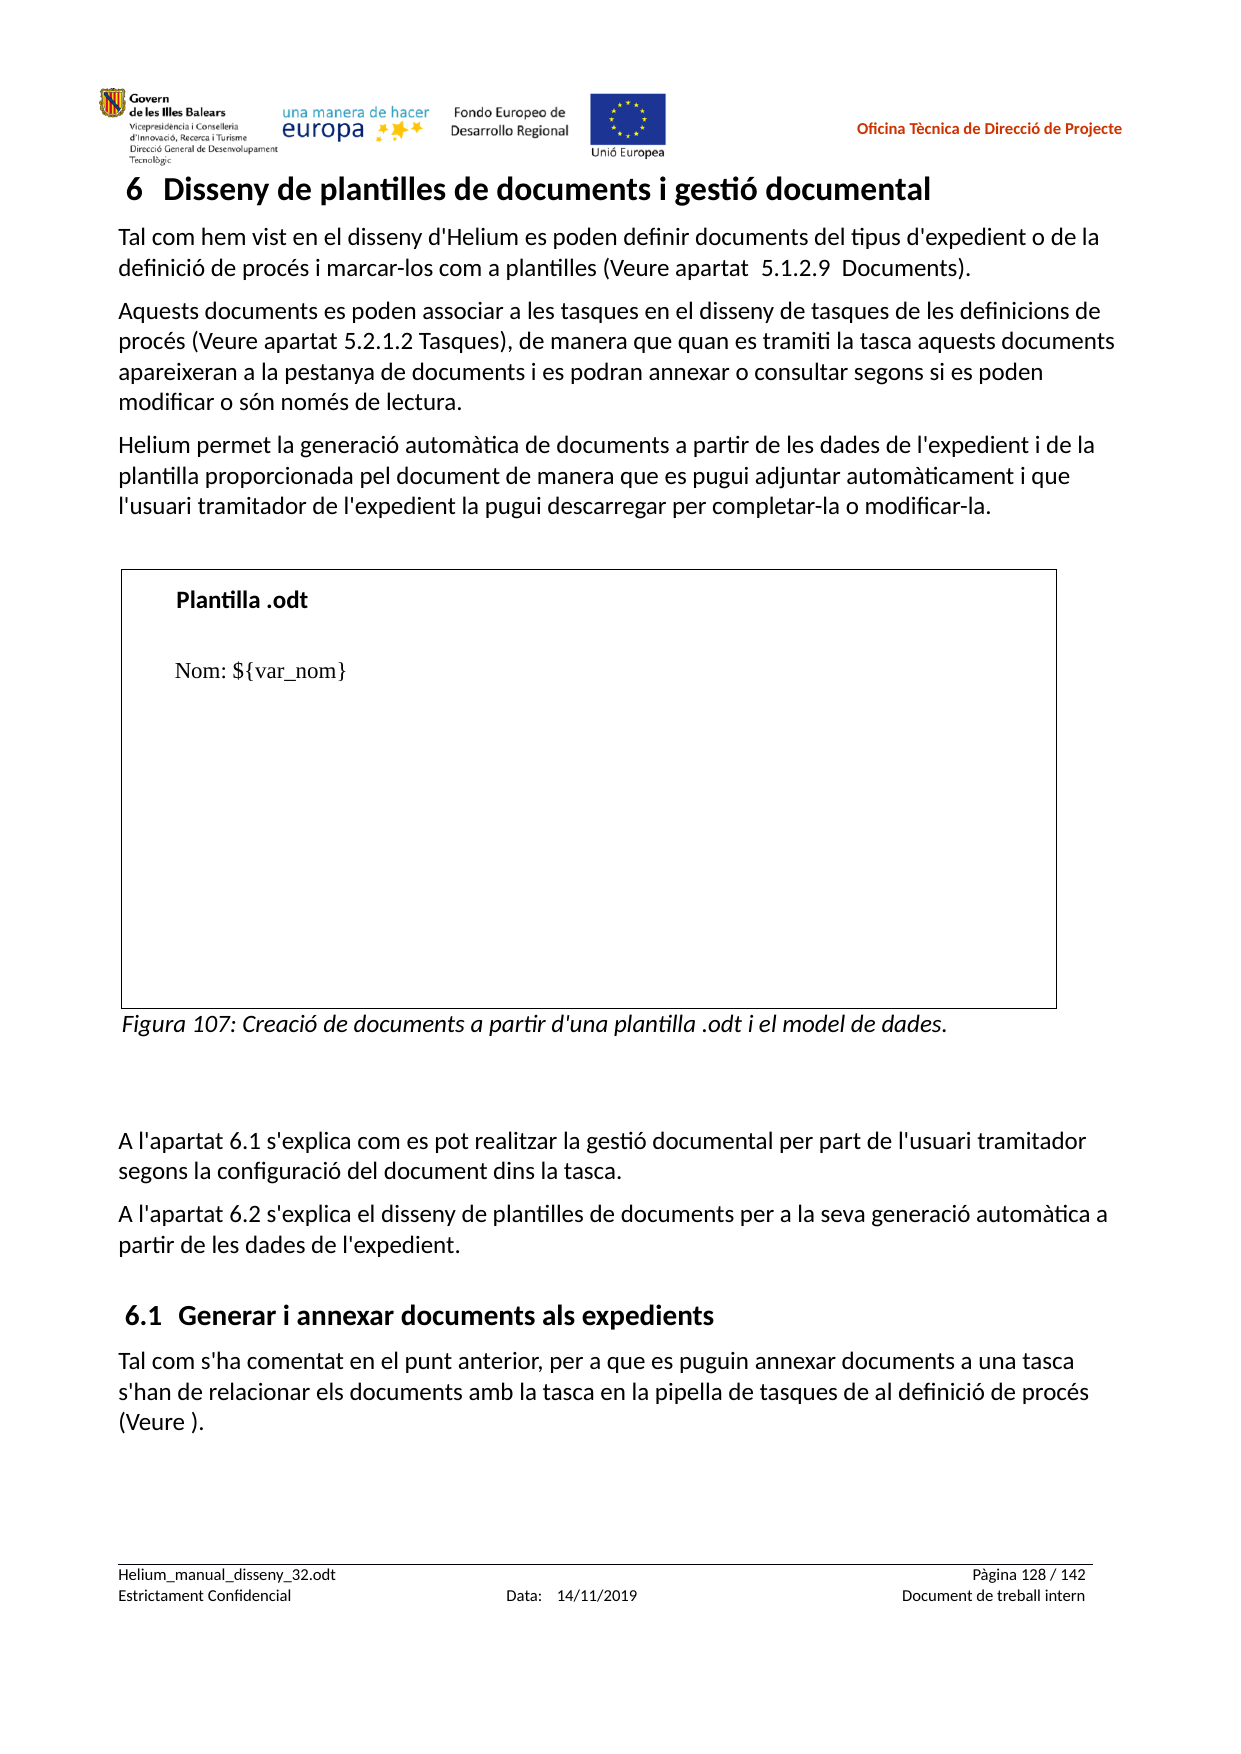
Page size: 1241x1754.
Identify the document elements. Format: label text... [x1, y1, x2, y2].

text Helium permet la generació automàtica de documents a partir de les dades de l'expedient i de la plantilla proporcionada pel document de manera que es pugui adjuntar automàticament i que l'usuari tramitador de l'expedient la pugui descarregar per completar-la o modificar-la. [118, 429, 1122, 521]
subtitle Generar i annexar documents als expedients [118, 1297, 1122, 1333]
text A l'apartat 6.2 s'explica el disseny de plantilles de documents per a la seva generació automàtica a partir de les dades de l'expedient. [118, 1198, 1122, 1259]
subtitle Disseny de plantilles de documents i gestió documental [118, 168, 1122, 209]
text A l'apartat 6.1 s'explica com es pot realitzar la gestió documental per part de l'usuari tramitador segons la configuració del document dins la tasca. [118, 1125, 1122, 1186]
text Tal com hem vist en el disseny d'Helium es poden definir documents del tipus d'expedient o de la definició de procés i marcar-los com a plantilles (Veure apartat 5.1.2.9 Documents). [118, 221, 1122, 282]
text Tal com s'ha comentat en el punt anterior, per a que es puguin annexar documents a una tasca s'han de relacionar els documents amb la tasca en la pipella de tasques de al definició de procés (Veure ). [118, 1345, 1122, 1437]
picture [99, 87, 668, 166]
text Aquests documents es poden associar a les tasques en el disseny de tasques de les definicions de procés (Veure apartat 5.2.1.2 Tasques), de manera que quan es tramiti la tasca aquests documents apareixeran a la pestanya de documents i es podran annexar o consultar segons si es poden modificar o són només de lectura. [118, 295, 1122, 417]
text Figura 107: Creació de documents a partir d'una plantilla .odt i el model de dades. [122, 582, 1097, 1039]
